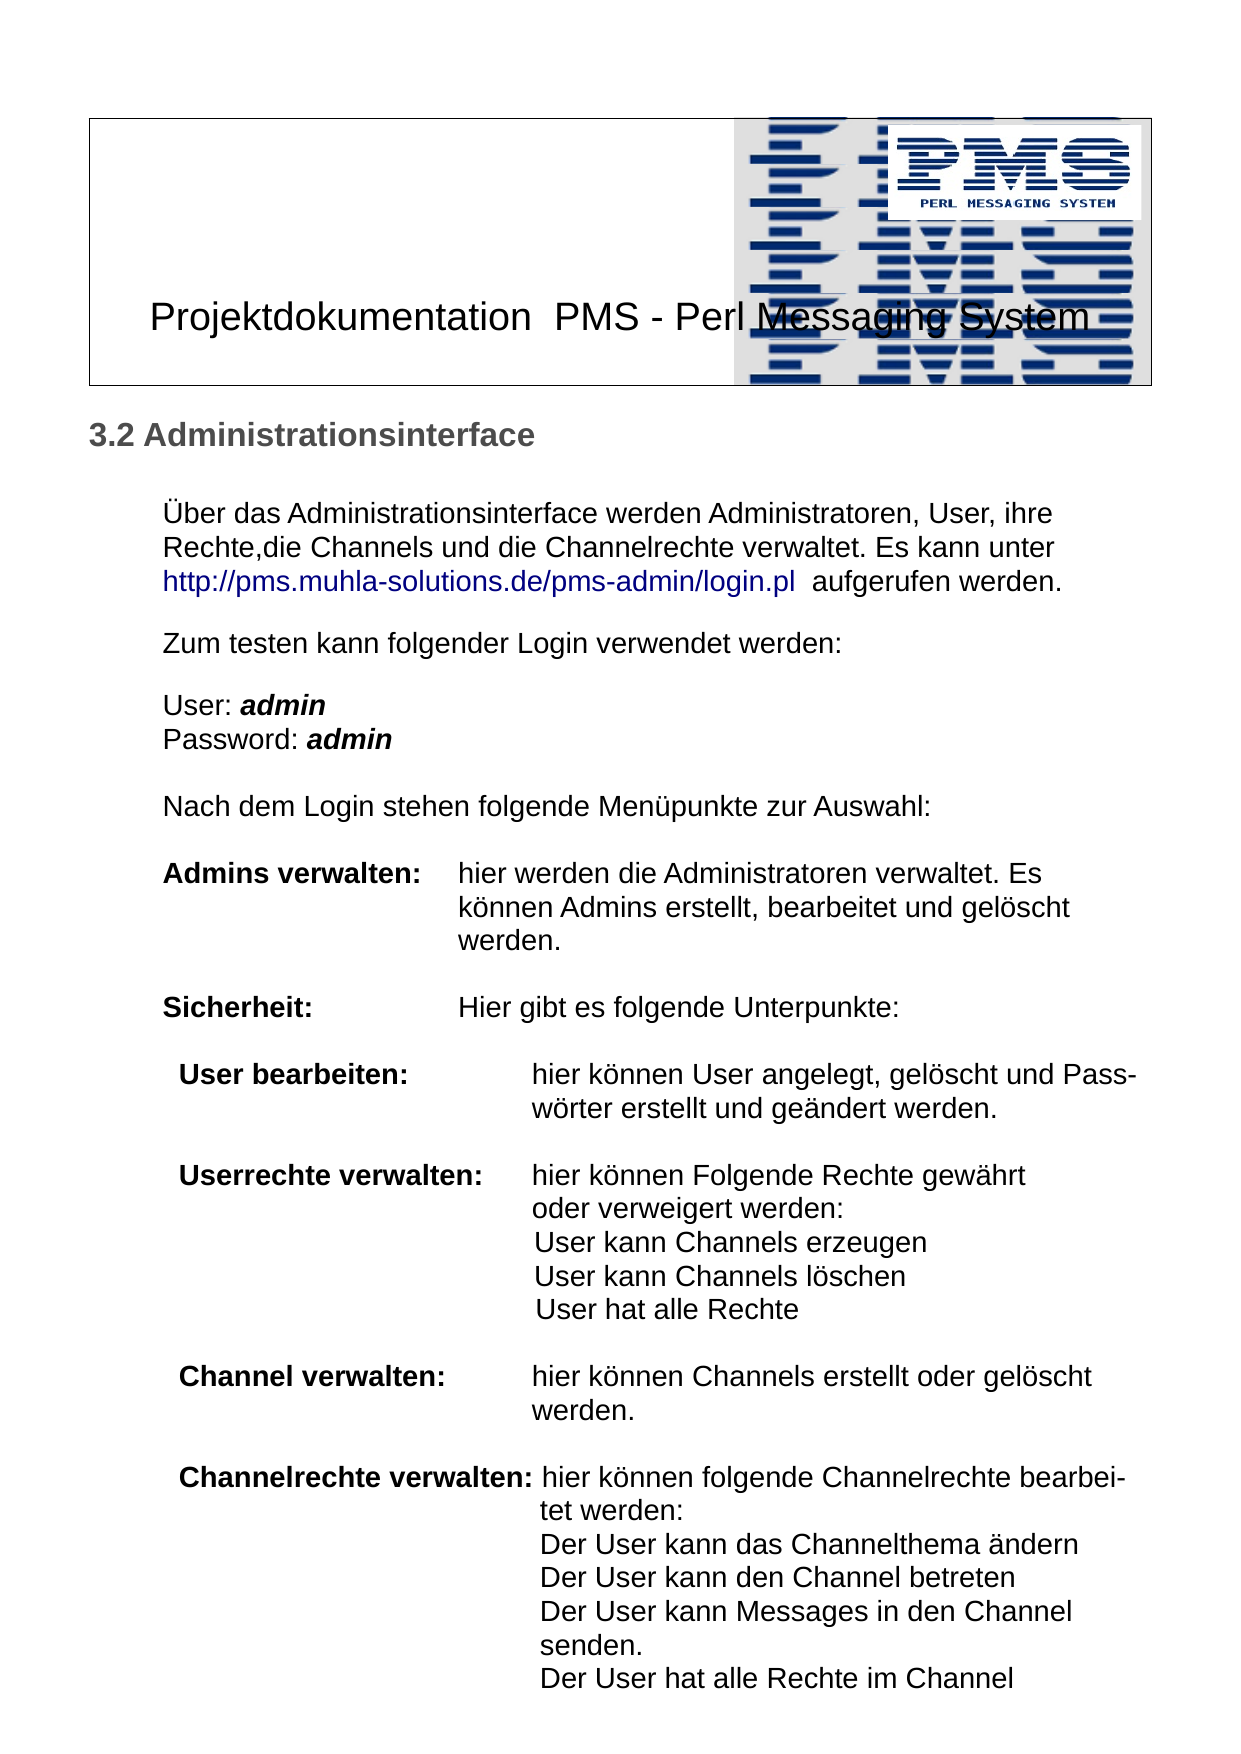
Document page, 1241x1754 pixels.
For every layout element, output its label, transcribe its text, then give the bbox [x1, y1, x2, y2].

text Admins verwalten: hier werden die Administratoren verwaltet. Es [88, 856, 1152, 890]
picture [760, 119, 1151, 385]
text Channel verwalten: hier können Channels erstellt oder gelöscht [88, 1359, 1152, 1393]
text Der User hat alle Rechte im Channel [88, 1661, 1152, 1695]
text 3.2 Administrationsinterface [88, 415, 1152, 453]
text Der User kann das Channelthema ändern Der User kann den Channel betreten [88, 1527, 1152, 1594]
text User bearbeiten: hier können User angelegt, gelöscht und Pass- [88, 1057, 1152, 1091]
text wörter erstellt und geändert werden. [88, 1091, 1152, 1124]
text oder verweigert werden: [88, 1192, 1152, 1225]
text Über das Administrationsinterface werden Administratoren, User, ihre [88, 492, 1152, 530]
text http://pms.muhla-solutions.de/pms-admin/login.pl aufgerufen werden. [88, 564, 1152, 597]
list User kann Channels erzeugen [201, 1225, 1152, 1259]
text Zum testen kann folgender Login verwendet werden: [88, 626, 1152, 660]
text werden. [88, 923, 1152, 957]
text Userrechte verwalten: hier können Folgende Rechte gewährt [88, 1158, 1152, 1192]
text Rechte,die Channels und die Channelrechte verwaltet. Es kann unter [88, 530, 1152, 564]
text werden. [88, 1393, 1152, 1426]
list User kann Channels löschen [201, 1259, 1152, 1292]
text Channelrechte verwalten: hier können folgende Channelrechte bearbei- [88, 1460, 1152, 1493]
text Password: admin [88, 722, 1152, 756]
text User: admin [88, 688, 1152, 722]
text Sicherheit: Hier gibt es folgende Unterpunkte: [88, 990, 1152, 1024]
list User hat alle Rechte [351, 1292, 1152, 1326]
text Der User kann Messages in den Channel senden. [88, 1594, 1152, 1661]
text können Admins erstellt, bearbeitet und gelöscht [88, 890, 1152, 923]
text tet werden: [88, 1493, 1152, 1527]
text Nach dem Login stehen folgende Menüpunkte zur Auswahl: [88, 789, 1152, 823]
